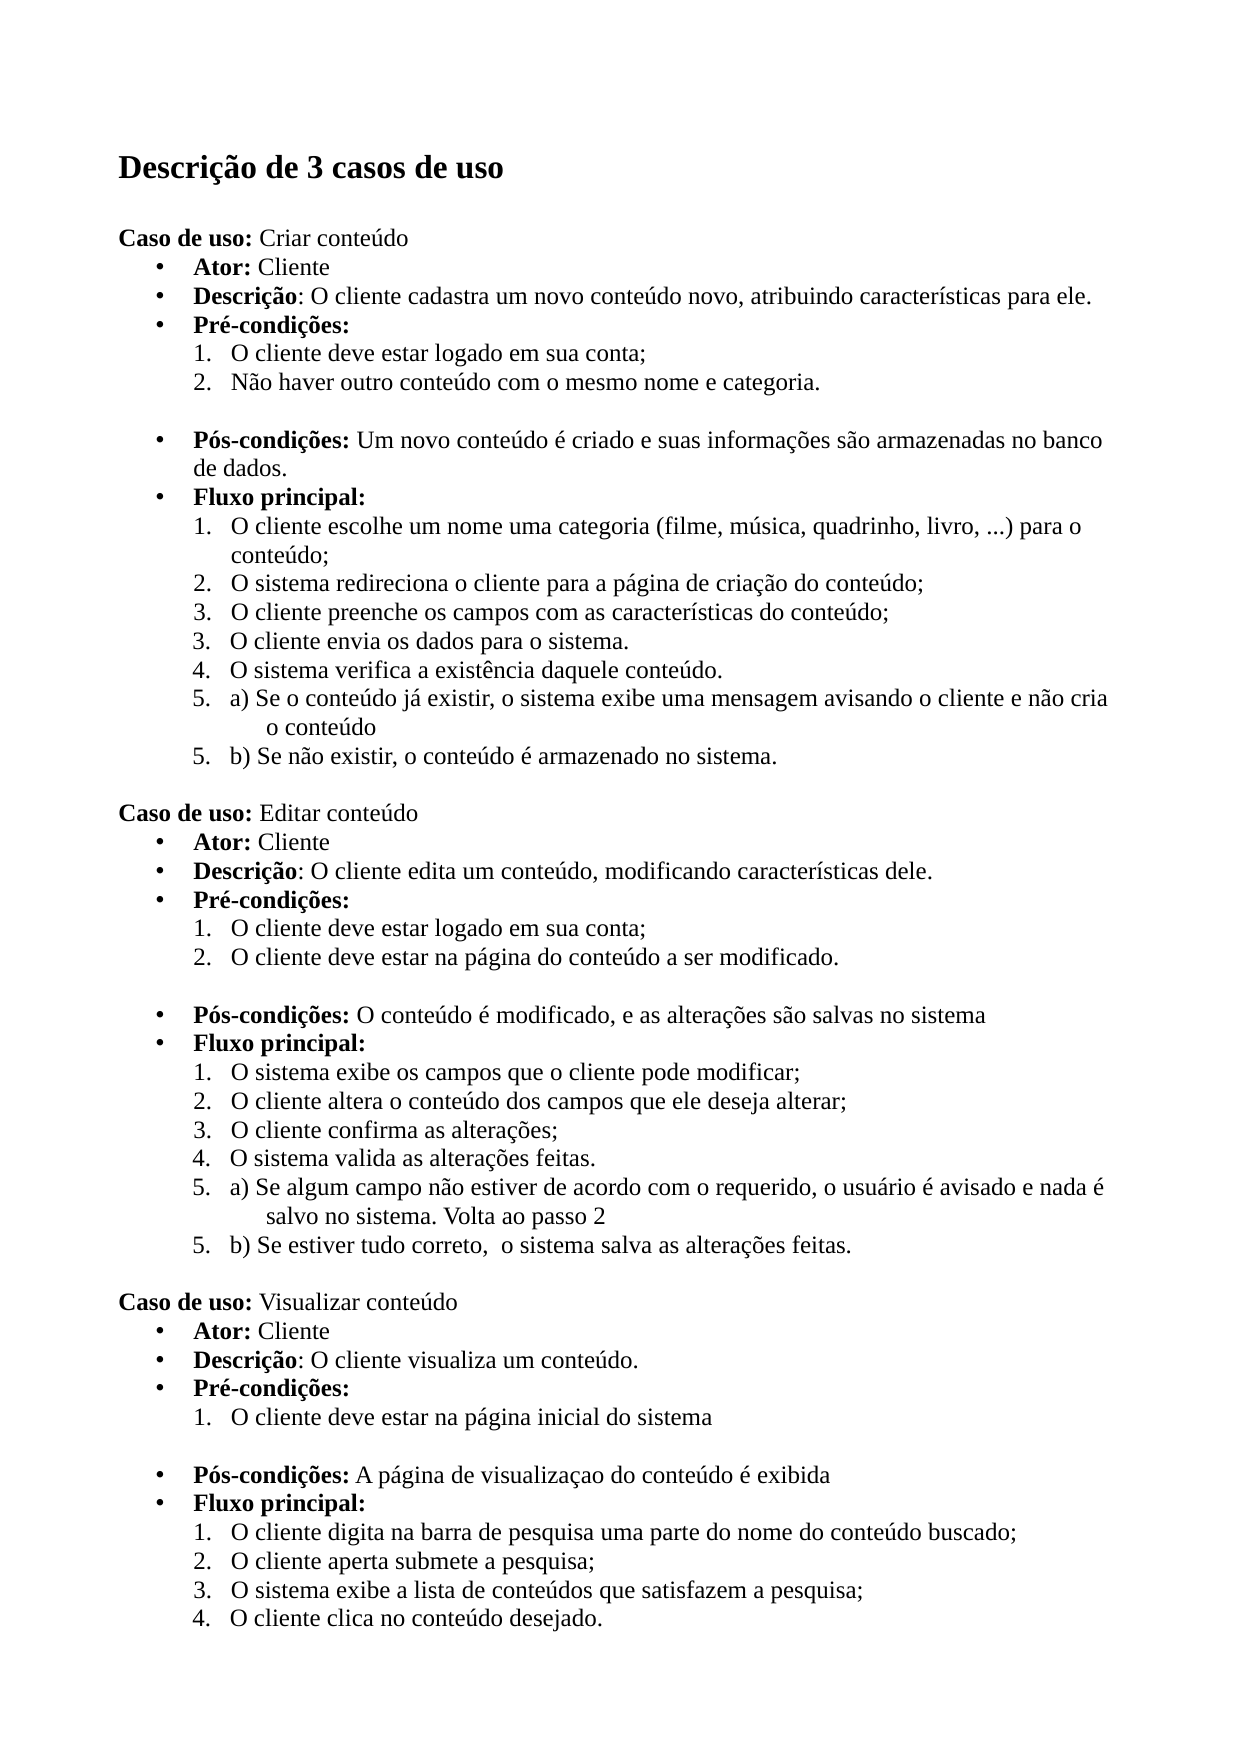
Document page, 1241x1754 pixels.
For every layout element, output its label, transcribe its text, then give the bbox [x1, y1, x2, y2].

list O cliente digita na barra de pesquisa uma parte do nome do conteúdo buscado; [193, 1517, 1122, 1546]
text 4. O cliente clica no conteúdo desejado. [192, 1603, 1122, 1632]
list Ator: Cliente [156, 1316, 1122, 1345]
text Caso de uso: Editar conteúdo [118, 798, 1122, 827]
text 5. a) Se algum campo não estiver de acordo com o requerido, o usuário é avisado e nada é salvo no sistema. Volta ao passo 2 [192, 1172, 1122, 1230]
list O sistema exibe a lista de conteúdos que satisfazem a pesquisa; [193, 1575, 1122, 1603]
list Pré-condições: [156, 310, 1122, 338]
list Descrição: O cliente visualiza um conteúdo. [156, 1345, 1122, 1373]
list O cliente preenche os campos com as características do conteúdo; [193, 597, 1122, 626]
text Caso de uso: Criar conteúdo [118, 223, 1122, 252]
list Descrição: O cliente edita um conteúdo, modificando características dele. [156, 856, 1122, 885]
list O cliente deve estar na página do conteúdo a ser modificado. [193, 942, 1122, 971]
list O cliente confirma as alterações; [193, 1115, 1122, 1143]
list Pós-condições: O conteúdo é modificado, e as alterações são salvas no sistema [156, 1000, 1122, 1028]
list Pós-condições: Um novo conteúdo é criado e suas informações são armazenadas no banco de dados. [156, 425, 1122, 482]
text 3. O cliente envia os dados para o sistema. [192, 626, 1122, 655]
text 5. a) Se o conteúdo já existir, o sistema exibe uma mensagem avisando o cliente e não cria o conteúdo [192, 683, 1122, 741]
list Fluxo principal: [156, 482, 1122, 511]
list O cliente altera o conteúdo dos campos que ele deseja alterar; [193, 1086, 1122, 1115]
list O cliente deve estar logado em sua conta; [193, 338, 1122, 367]
list O sistema exibe os campos que o cliente pode modificar; [193, 1057, 1122, 1086]
list Pré-condições: [156, 885, 1122, 913]
text 5. b) Se estiver tudo correto, o sistema salva as alterações feitas. [192, 1230, 1122, 1258]
text 5. b) Se não existir, o conteúdo é armazenado no sistema. [192, 741, 1122, 770]
list O cliente escolhe um nome uma categoria (filme, música, quadrinho, livro, ...) para o conteúdo; [193, 511, 1122, 568]
list Ator: Cliente [156, 252, 1122, 281]
list Fluxo principal: [156, 1488, 1122, 1517]
list O cliente aperta submete a pesquisa; [193, 1546, 1122, 1575]
list Pré-condições: [156, 1373, 1122, 1402]
text Descrição de 3 casos de uso [118, 147, 1122, 185]
list O cliente deve estar logado em sua conta; [193, 913, 1122, 942]
list O cliente deve estar na página inicial do sistema [193, 1402, 1122, 1431]
list Fluxo principal: [156, 1028, 1122, 1057]
text 4. O sistema verifica a existência daquele conteúdo. [192, 655, 1122, 683]
list Descrição: O cliente cadastra um novo conteúdo novo, atribuindo características para ele. [156, 281, 1122, 310]
text Caso de uso: Visualizar conteúdo [118, 1287, 1122, 1316]
list O sistema redireciona o cliente para a página de criação do conteúdo; [193, 568, 1122, 597]
list Pós-condições: A página de visualizaçao do conteúdo é exibida [156, 1460, 1122, 1488]
list Ator: Cliente [156, 827, 1122, 856]
list Não haver outro conteúdo com o mesmo nome e categoria. [193, 367, 1122, 396]
text 4. O sistema valida as alterações feitas. [192, 1143, 1122, 1172]
